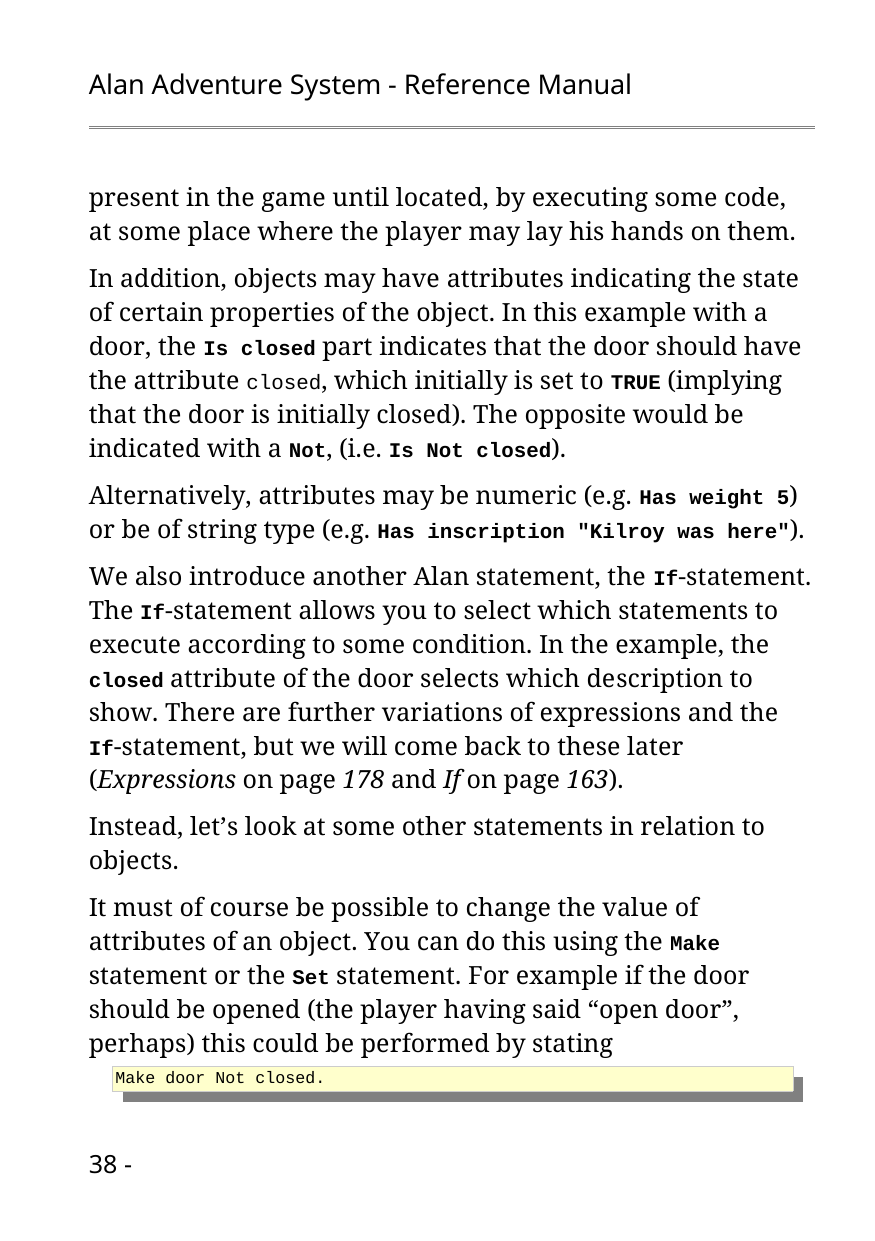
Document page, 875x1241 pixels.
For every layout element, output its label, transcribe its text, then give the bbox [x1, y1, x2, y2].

text In addition, objects may have attributes indicating the state of certain prop­erties of the object. In this example with a door, the Is closed part indi­cates that the door should have the attribute closed, which initially is set to TRUE (implying that the door is initially closed). The opposite would be indicated with a Not, (i.e. Is Not closed). [88, 261, 815, 465]
text present in the game until located, by executing some code, at some place where the player may lay his hands on them. [88, 180, 815, 248]
text Alternatively, attributes may be numeric (e.g. Has weight 5) or be of string type (e.g. Has inscription "Kilroy was here"). [88, 478, 815, 546]
text We also introduce another Alan statement, the If-statement. The If-state­ment allows you to select which statements to execute according to some con­dition. In the example, the closed attribute of the door selects which de­scription to show. There are further variations of expressions and the If-state­ment, but we will come back to these later (Expressions on page 141 and If on page 130). [88, 559, 815, 796]
text Instead, let’s look at some other statements in relation to objects. [88, 809, 815, 877]
text Make door Not closed. [113, 1067, 793, 1091]
text It must of course be possible to change the value of attributes of an object. You can do this using the Make statement or the Set statement. For example if the door should be opened (the player having said “open door”, perhaps) this could be performed by stating [88, 890, 815, 1060]
